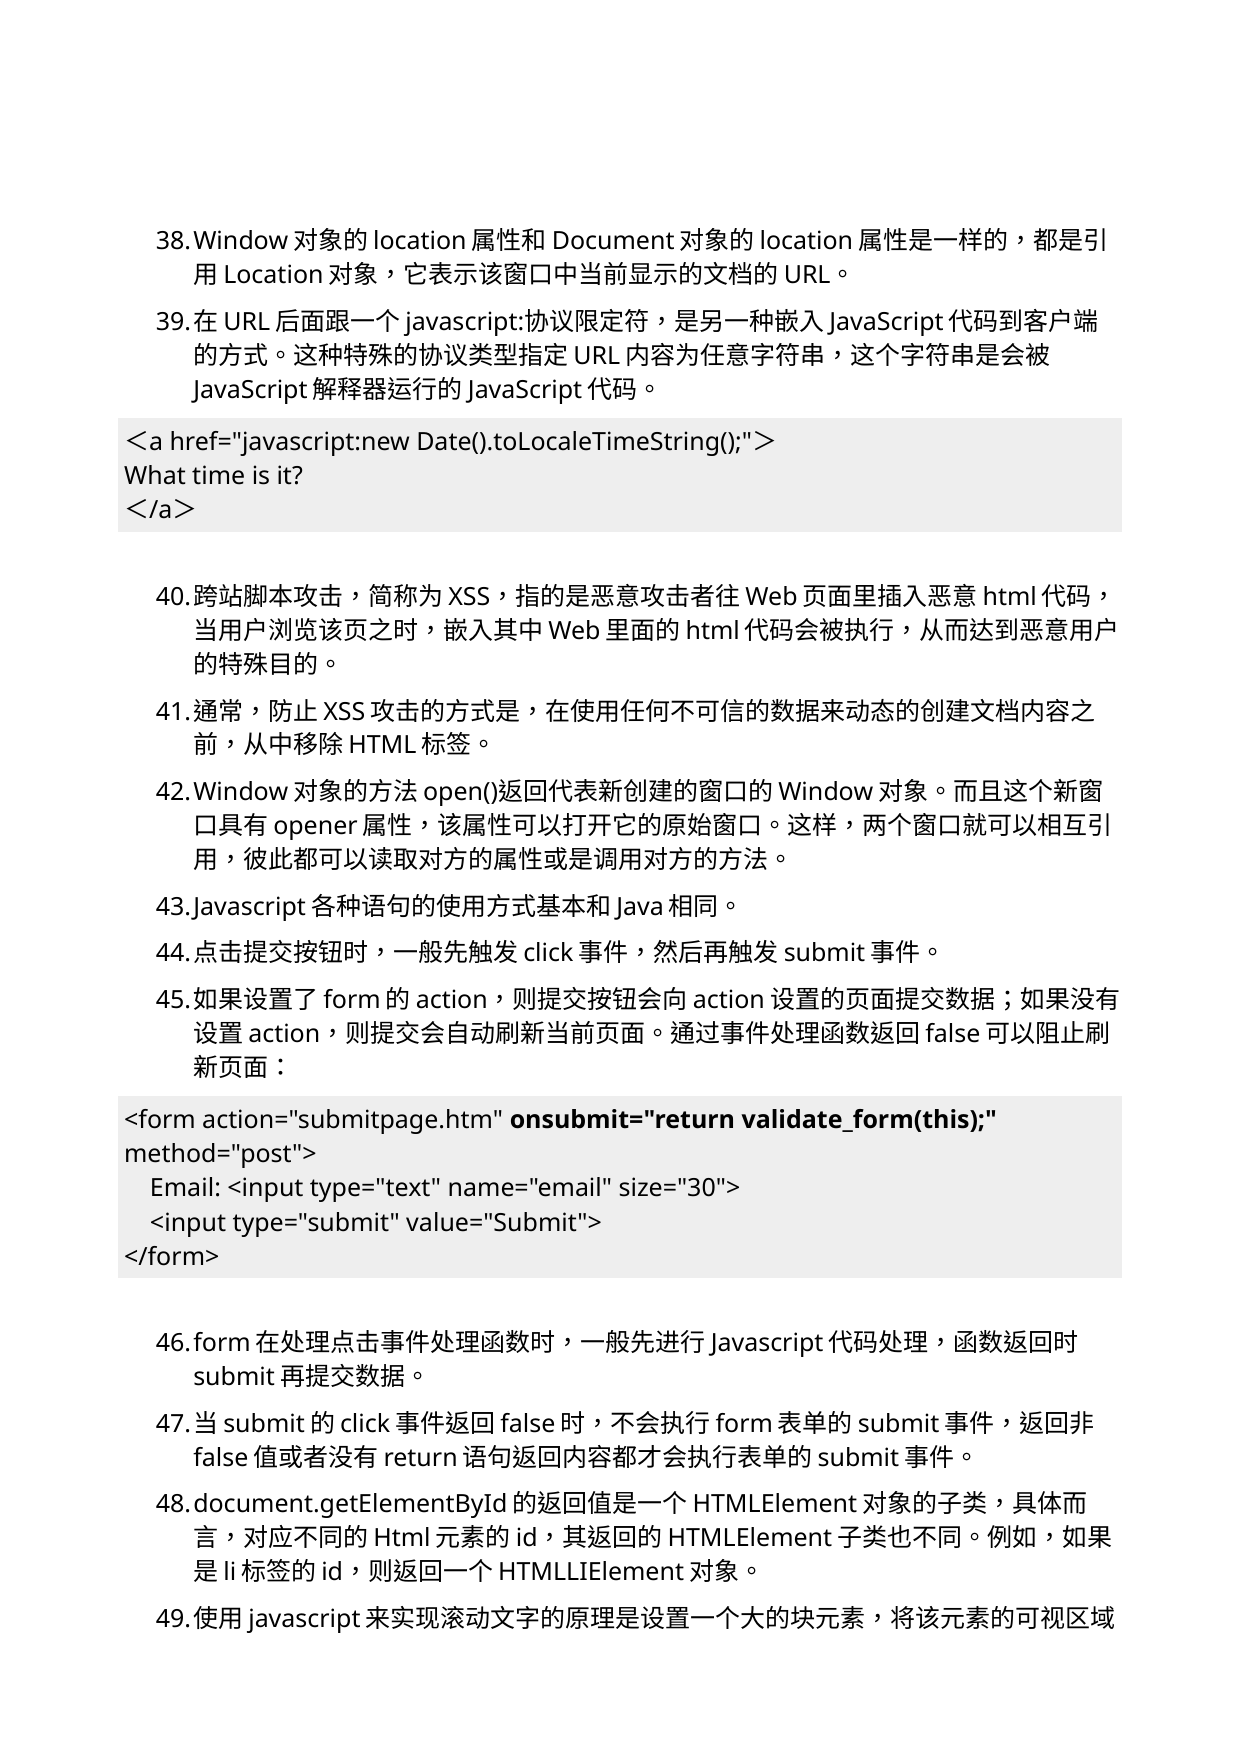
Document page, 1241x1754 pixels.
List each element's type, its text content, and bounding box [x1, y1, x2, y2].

list form在处理点击事件处理函数时，一般先进行Javascript代码处理，函数返回时submit再提交数据。 [156, 1324, 1122, 1393]
list Javascript各种语句的使用方式基本和Java相同。 [156, 888, 1122, 922]
list 通常，防止XSS攻击的方式是，在使用任何不可信的数据来动态的创建文档内容之前，从中移除HTML标签。 [156, 693, 1122, 761]
list document.getElementById的返回值是一个HTMLElement对象的子类，具体而言，对应不同的Html元素的id，其返回的HTMLElement子类也不同。例如，如果是li标签的id，则返回一个HTMLLIElement对象。 [156, 1486, 1122, 1588]
table_header <form action="submitpage.htm" onsubmit="return validate_form(this);" method="post"> Email: <input type="text" name="email" size="30"> <input type="submit" value="Submit"> </form> [118, 1096, 1122, 1278]
table_header ＜a href="javascript:new Date().toLocaleTimeString();"＞ What time is it? ＜/a＞ [118, 418, 1122, 532]
list 跨站脚本攻击，简称为XSS，指的是恶意攻击者往Web页面里插入恶意html代码，当用户浏览该页之时，嵌入其中Web里面的html代码会被执行，从而达到恶意用户的特殊目的。 [156, 578, 1122, 681]
list 如果设置了form的action，则提交按钮会向action设置的页面提交数据；如果没有设置action，则提交会自动刷新当前页面。通过事件处理函数返回false可以阻止刷新页面： [156, 982, 1122, 1084]
list 使用javascript来实现滚动文字的原理是设置一个大的块元素，将该元素的可视区域 [156, 1601, 1122, 1634]
list Window对象的location属性和Document对象的location属性是一样的，都是引用Location对象，它表示该窗口中当前显示的文档的URL。 [156, 223, 1122, 291]
list 点击提交按钮时，一般先触发click事件，然后再触发submit事件。 [156, 935, 1122, 969]
list 在URL后面跟一个javascript:协议限定符，是另一种嵌入JavaScript代码到客户端的方式。这种特殊的协议类型指定URL内容为任意字符串，这个字符串是会被JavaScript解释器运行的JavaScript代码。 [156, 303, 1122, 406]
list 当submit的click事件返回false时，不会执行form表单的submit事件，返回非false值或者没有return语句返回内容都才会执行表单的submit事件。 [156, 1405, 1122, 1473]
list Window对象的方法open()返回代表新创建的窗口的Window对象。而且这个新窗口具有opener属性，该属性可以打开它的原始窗口。这样，两个窗口就可以相互引用，彼此都可以读取对方的属性或是调用对方的方法。 [156, 774, 1122, 876]
